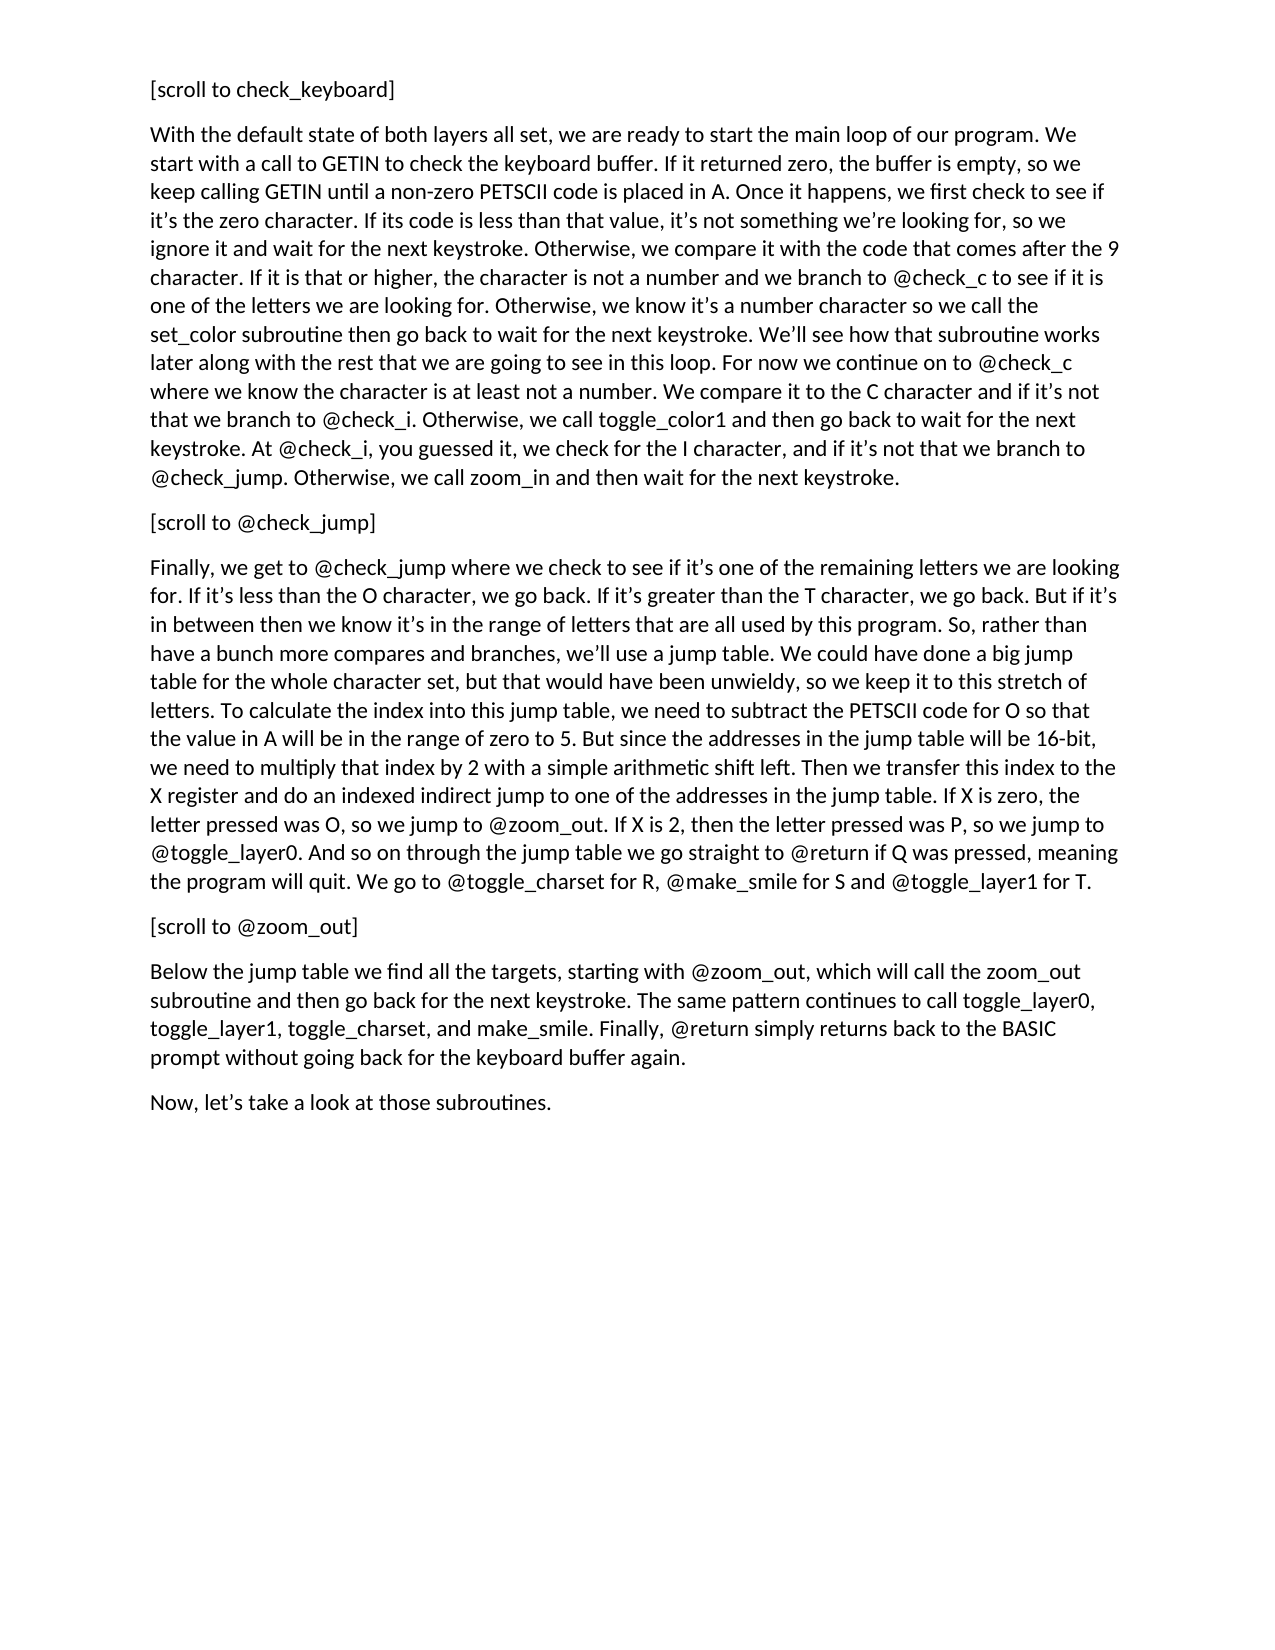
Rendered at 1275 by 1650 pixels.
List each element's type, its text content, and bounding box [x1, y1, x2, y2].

text [scroll to @check_jump] [150, 508, 1125, 536]
text [scroll to @zoom_out] [150, 912, 1125, 940]
text Finally, we get to @check_jump where we check to see if it’s one of the remaining letters we are looking for. If it’s less than the O character, we go back. If it’s greater than the T character, we go back. But if it’s in between then we know it’s in the range of letters that are all used by this program. So, rather than have a bunch more compares and branches, we’ll use a jump table. We could have done a big jump table for the whole character set, but that would have been unwieldy, so we keep it to this stretch of letters. To calculate the index into this jump table, we need to subtract the PETSCII code for O so that the value in A will be in the range of zero to 5. But since the addresses in the jump table will be 16-bit, we need to multiply that index by 2 with a simple arithmetic shift left. Then we transfer this index to the X register and do an indexed indirect jump to one of the addresses in the jump table. If X is zero, the letter pressed was O, so we jump to @zoom_out. If X is 2, then the letter pressed was P, so we jump to @toggle_layer0. And so on through the jump table we go straight to @return if Q was pressed, meaning the program will quit. We go to @toggle_charset for R, @make_smile for S and @toggle_layer1 for T. [150, 553, 1125, 895]
text With the default state of both layers all set, we are ready to start the main loop of our program. We start with a call to GETIN to check the keyboard buffer. If it returned zero, the buffer is empty, so we keep calling GETIN until a non-zero PETSCII code is placed in A. Once it happens, we first check to see if it’s the zero character. If its code is less than that value, it’s not something we’re looking for, so we ignore it and wait for the next keystroke. Otherwise, we compare it with the code that comes after the 9 character. If it is that or higher, the character is not a number and we branch to @check_c to see if it is one of the letters we are looking for. Otherwise, we know it’s a number character so we call the set_color subroutine then go back to wait for the next keystroke. We’ll see how that subroutine works later along with the rest that we are going to see in this loop. For now we continue on to @check_c where we know the character is at least not a number. We compare it to the C character and if it’s not that we branch to @check_i. Otherwise, we call toggle_color1 and then go back to wait for the next keystroke. At @check_i, you guessed it, we check for the I character, and if it’s not that we branch to @check_jump. Otherwise, we call zoom_in and then wait for the next keystroke. [150, 120, 1125, 491]
text Now, let’s take a look at those subroutines. [150, 1088, 1125, 1116]
text Below the jump table we find all the targets, starting with @zoom_out, which will call the zoom_out subroutine and then go back for the next keystroke. The same pattern continues to call toggle_layer0, toggle_layer1, toggle_charset, and make_smile. Finally, @return simply returns back to the BASIC prompt without going back for the keyboard buffer again. [150, 957, 1125, 1071]
text [scroll to check_keyboard] [150, 75, 1125, 103]
